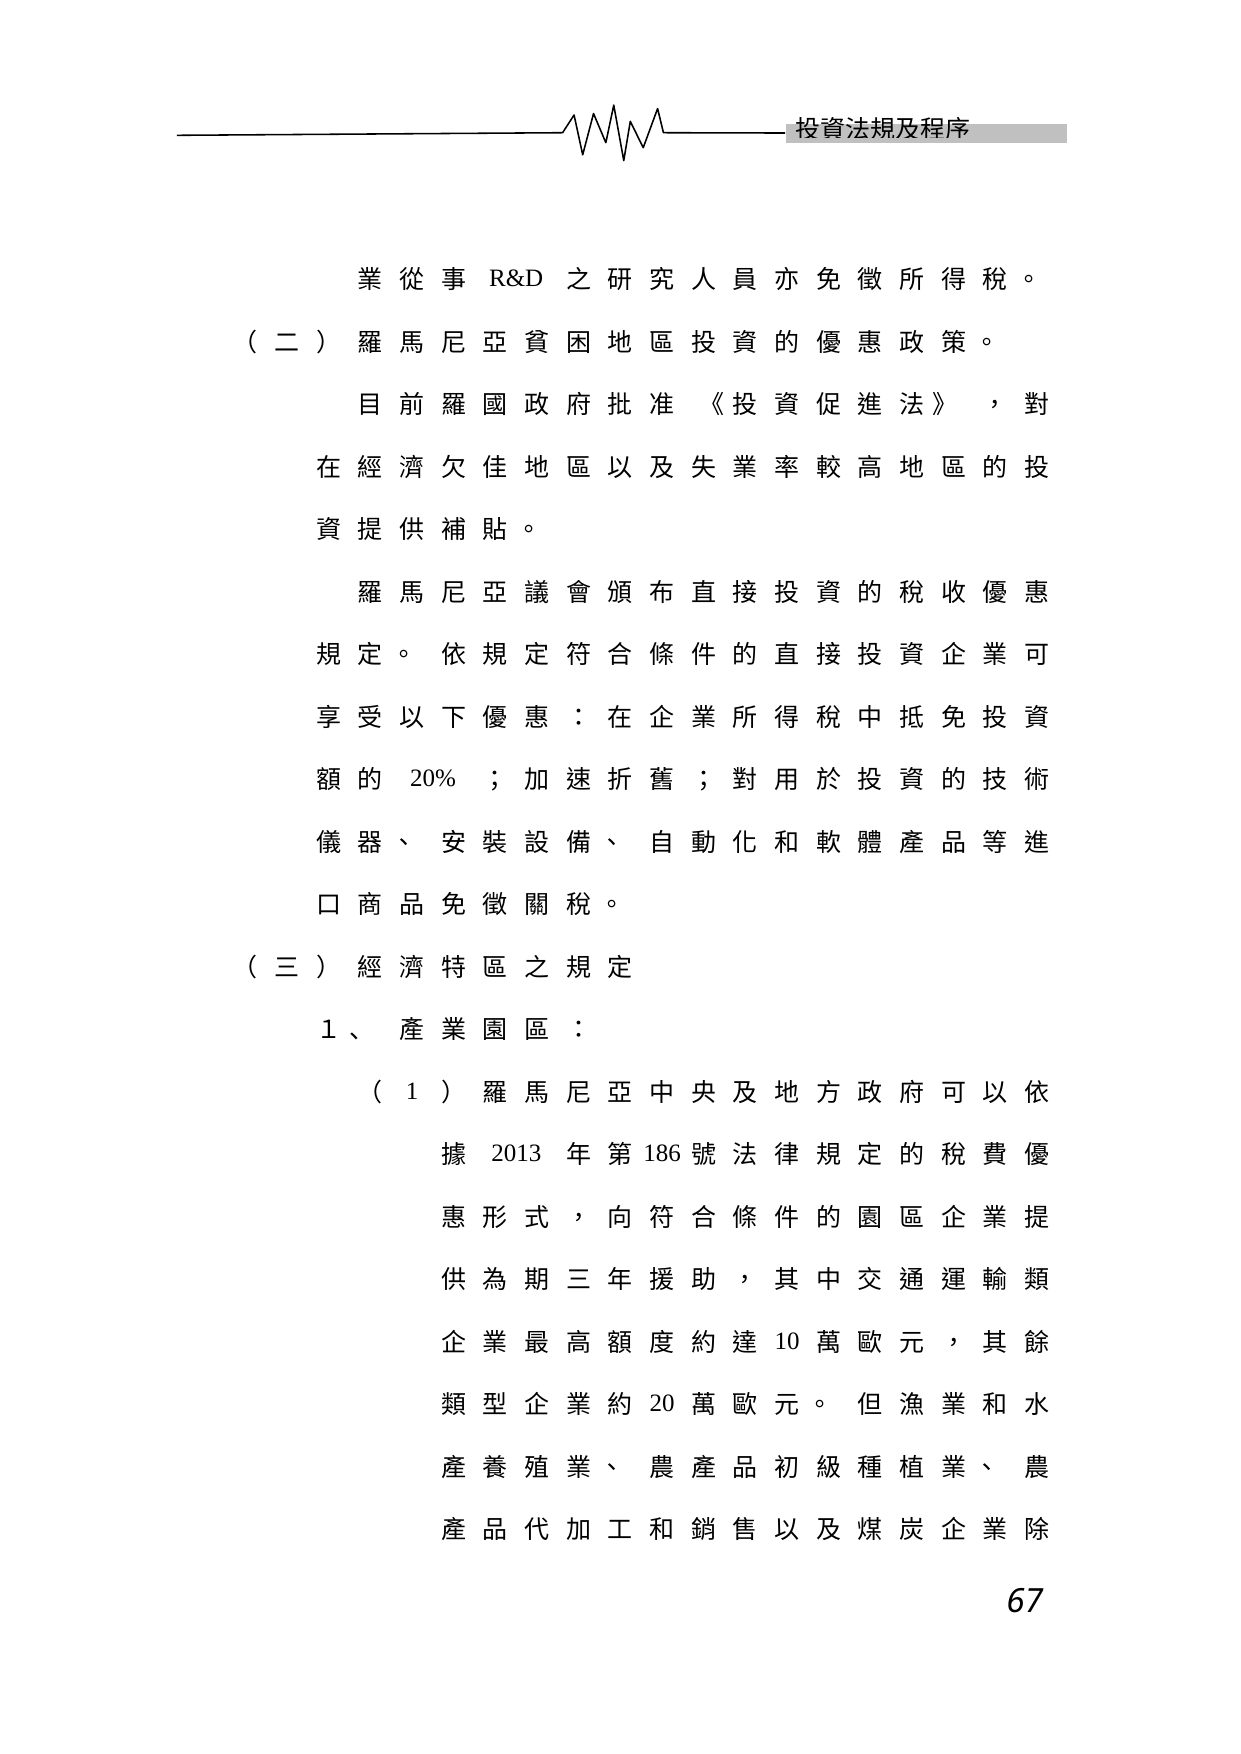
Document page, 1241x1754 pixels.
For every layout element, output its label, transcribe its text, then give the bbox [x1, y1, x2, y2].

text 業從事R&D之研究人員亦免徵所得稅。 [281, 236, 1058, 299]
text 羅馬尼亞議會頒布直接投資的稅收優惠規定。依規定符合條件的直接投資企業可享受以下優惠：在企業所得稅中抵免投資額的20%；加速折舊；對用於投資的技術儀器、安裝設備、自動化和軟體產品等進口商品免徵關稅。 [281, 549, 1058, 924]
text （三）經濟特區之規定 [207, 924, 1058, 986]
text １、產業園區： [281, 986, 1058, 1049]
text （1）羅馬尼亞中央及地方政府可以依據2013年第186號法律規定的稅費優惠形式，向符合條件的園區企業提供為期三年援助，其中交通運輸類企業最高額度約達10萬歐元，其餘類型企業約20萬歐元。但漁業和水產養殖業、農產品初級種植業、農產品代加工和銷售以及煤炭企業除 [330, 1049, 1058, 1549]
text 目前羅國政府批准《投資促進法》，對在經濟欠佳地區以及失業率較高地區的投資提供補貼。 [281, 361, 1058, 549]
text （二）羅馬尼亞貧困地區投資的優惠政策。 [207, 299, 1058, 361]
